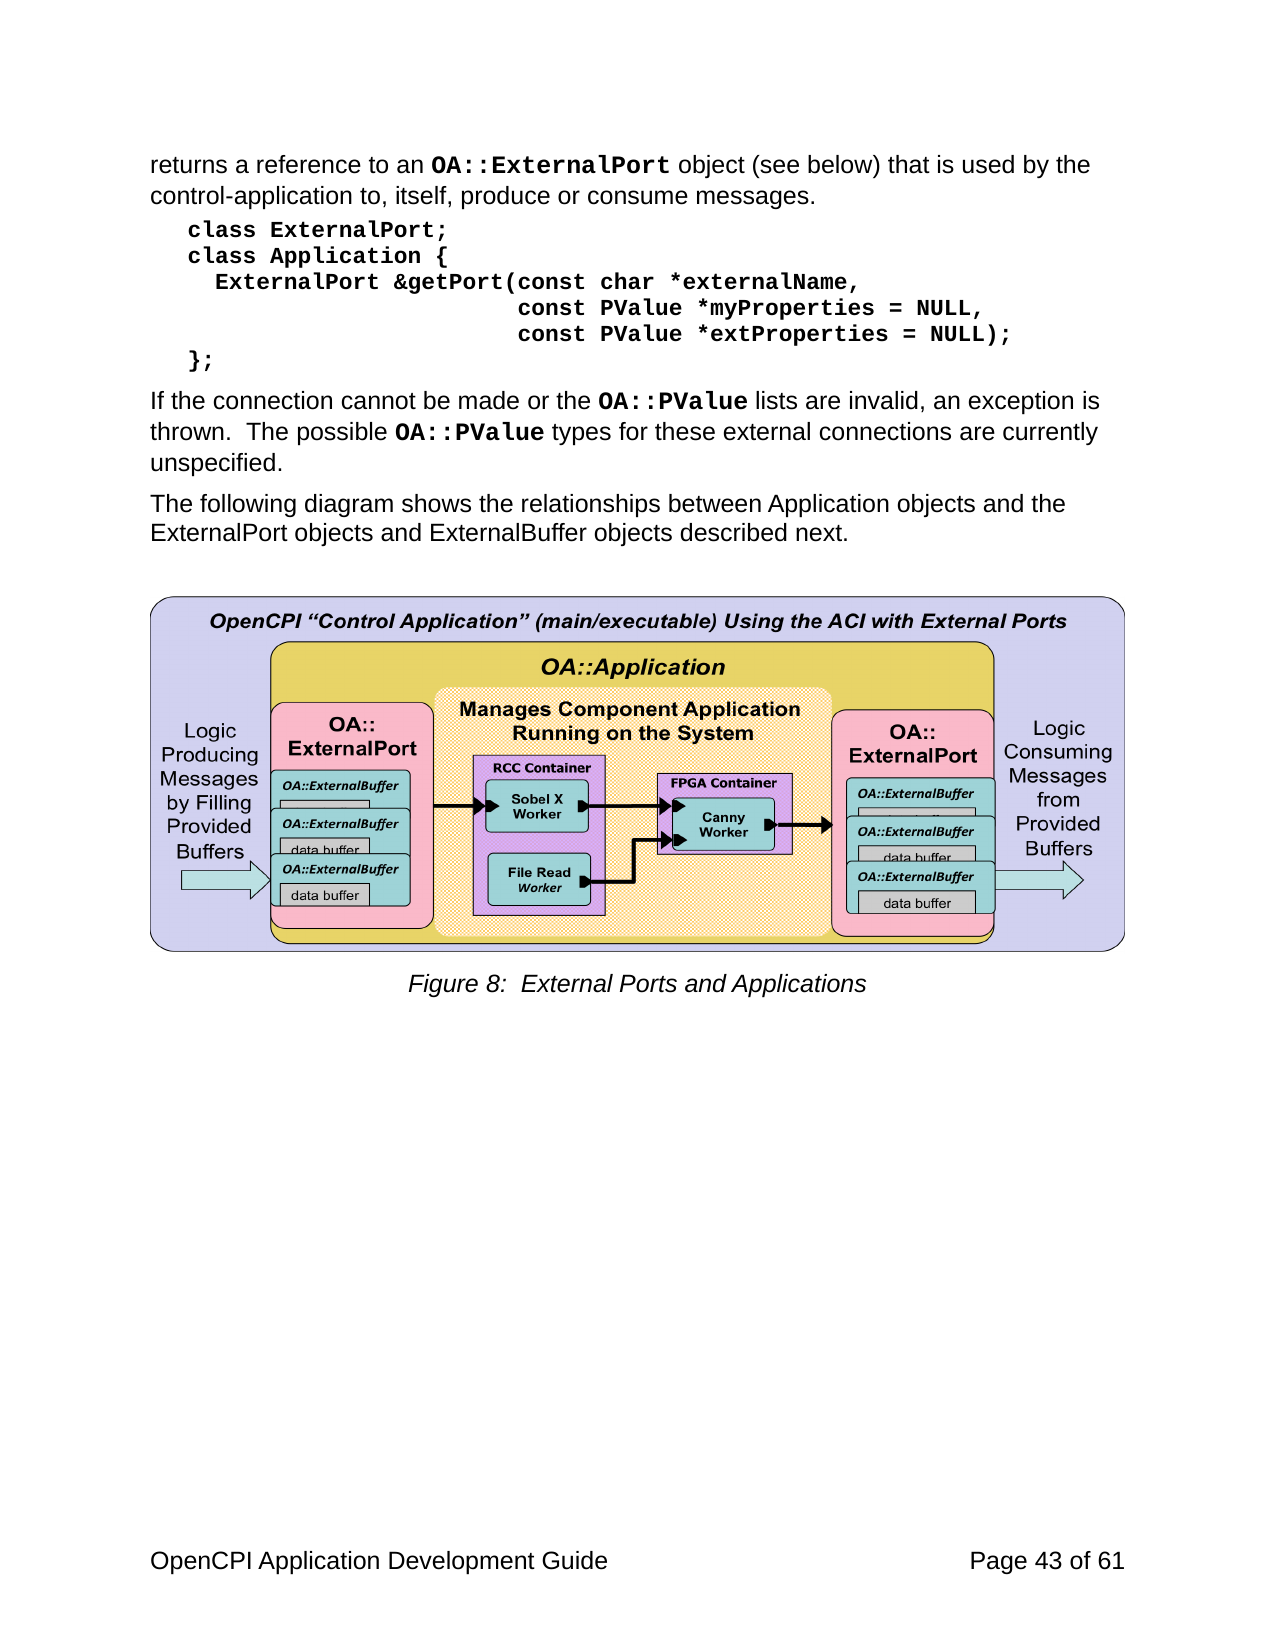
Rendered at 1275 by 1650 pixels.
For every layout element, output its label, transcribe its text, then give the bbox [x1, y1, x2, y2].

text Figure 8: External Ports and Applications [150, 968, 1125, 997]
text If the connection cannot be made or the OA::PValue lists are invalid, an exception is thrown. The possible OA::PValue types for these external connections are currently unspecified. [150, 386, 1125, 477]
text The following diagram shows the relationships between Application objects and the ExternalPort objects and ExternalBuffer objects described next. [150, 489, 1125, 546]
text class ExternalPort; class Application { ExternalPort &getPort(const char *externalName, const PValue *myProperties = NULL, const PValue *extProperties = NULL); }; [187, 219, 1125, 374]
picture [150, 596, 1125, 777]
text returns a reference to an OA::ExternalPort object (see below) that is used by the control-application to, itself, produce or consume messages. [150, 150, 1125, 210]
